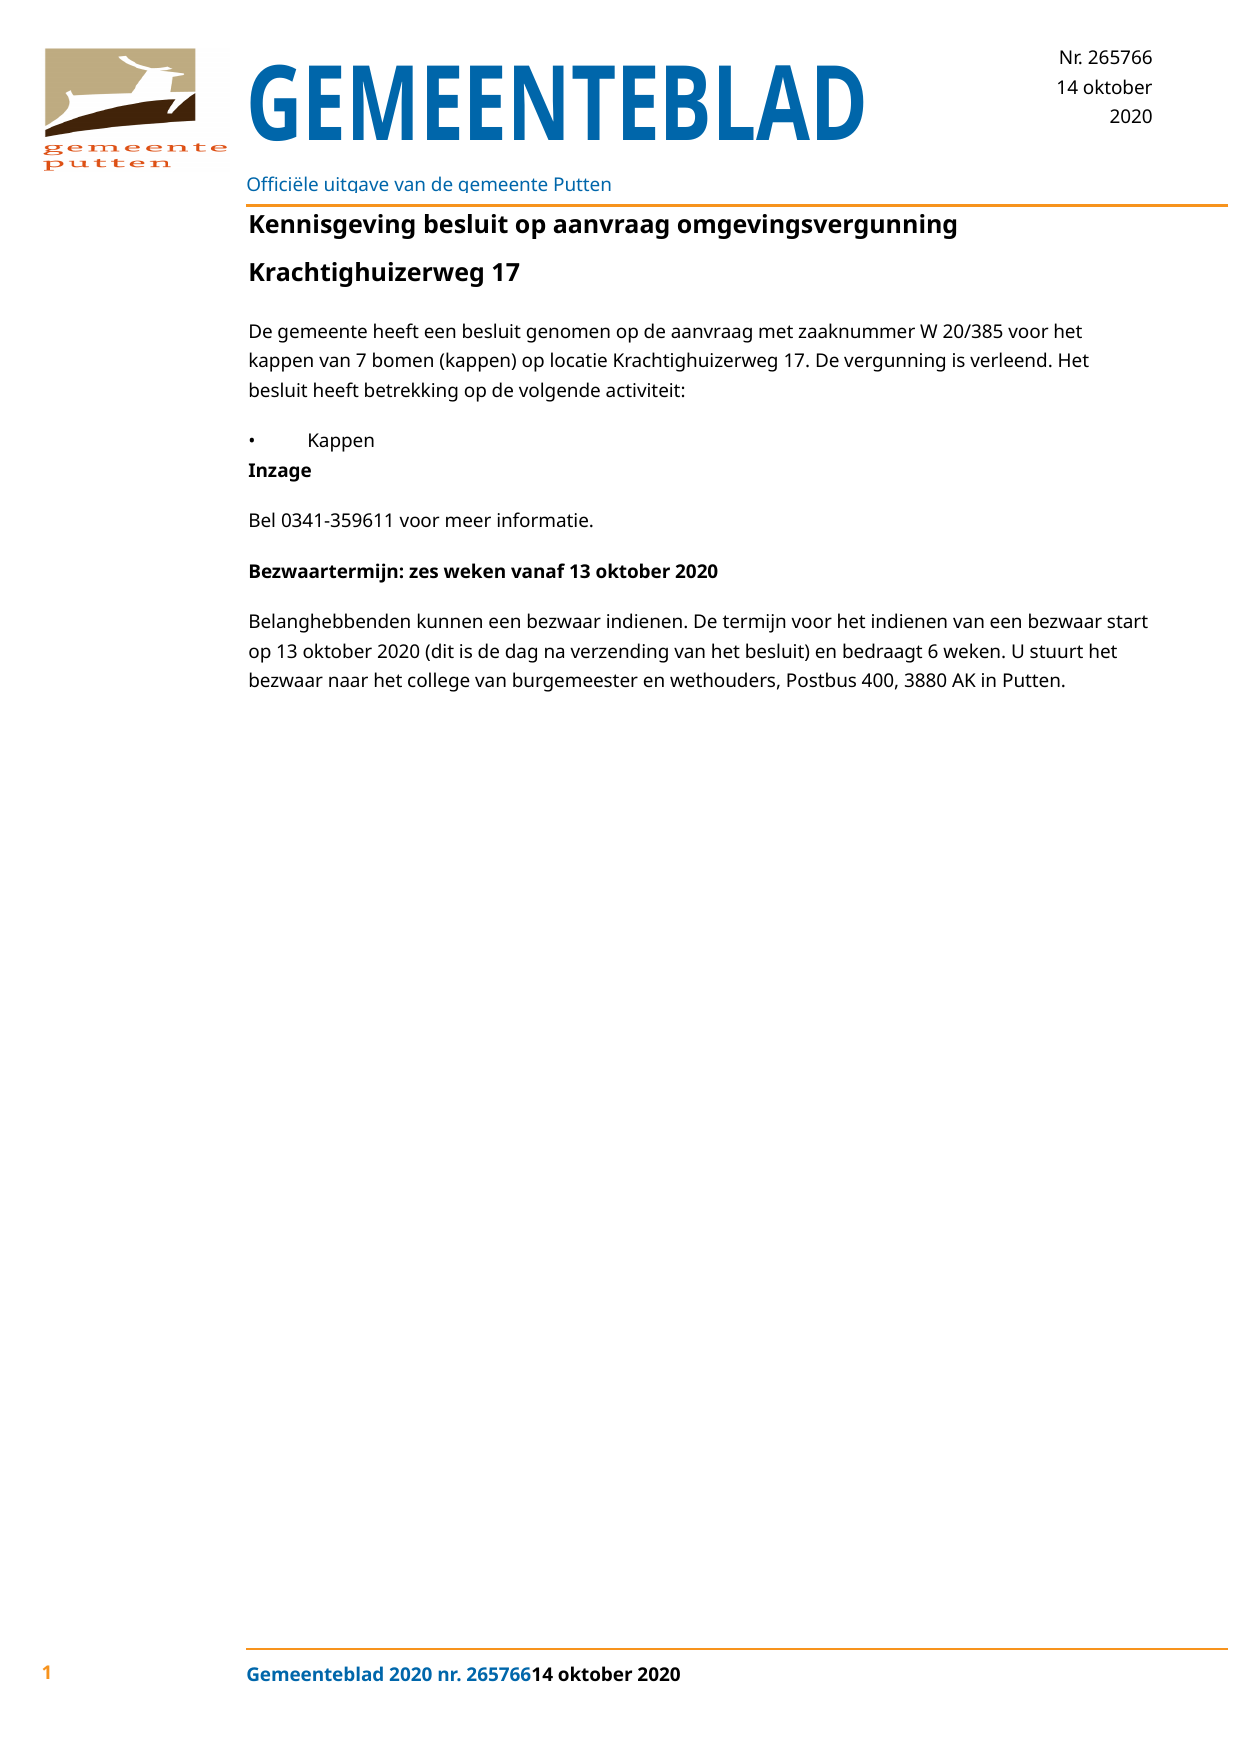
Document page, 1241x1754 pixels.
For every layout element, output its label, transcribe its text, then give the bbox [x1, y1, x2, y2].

text Bel 0341-359611 voor meer informatie. [248, 507, 1152, 533]
text De gemeente heeft een besluit genomen op de aanvraag met zaaknummer W 20/385 voor het kappen van 7 bomen (kappen) op locatie Krachtighuizerweg 17. De vergunning is verleend. Het besluit heeft betrekking op de volgende activiteit: [248, 318, 1152, 403]
text Inzage [248, 457, 1152, 483]
picture [41, 47, 231, 172]
text Bezwaartermijn: zes weken vanaf 13 oktober 2020 [248, 558, 1152, 584]
text Kennisgeving besluit op aanvraag omgevingsvergunning Krachtighuizerweg 17 [248, 207, 1152, 288]
list Kappen [248, 427, 1152, 453]
text Belanghebbenden kunnen een bezwaar indienen. De termijn voor het indienen van een bezwaar start op 13 oktober 2020 (dit is de dag na verzending van het besluit) en bedraagt 6 weken. U stuurt het bezwaar naar het college van burgemeester en wethouders, Postbus 400, 3880 AK in Putten. [248, 608, 1152, 693]
